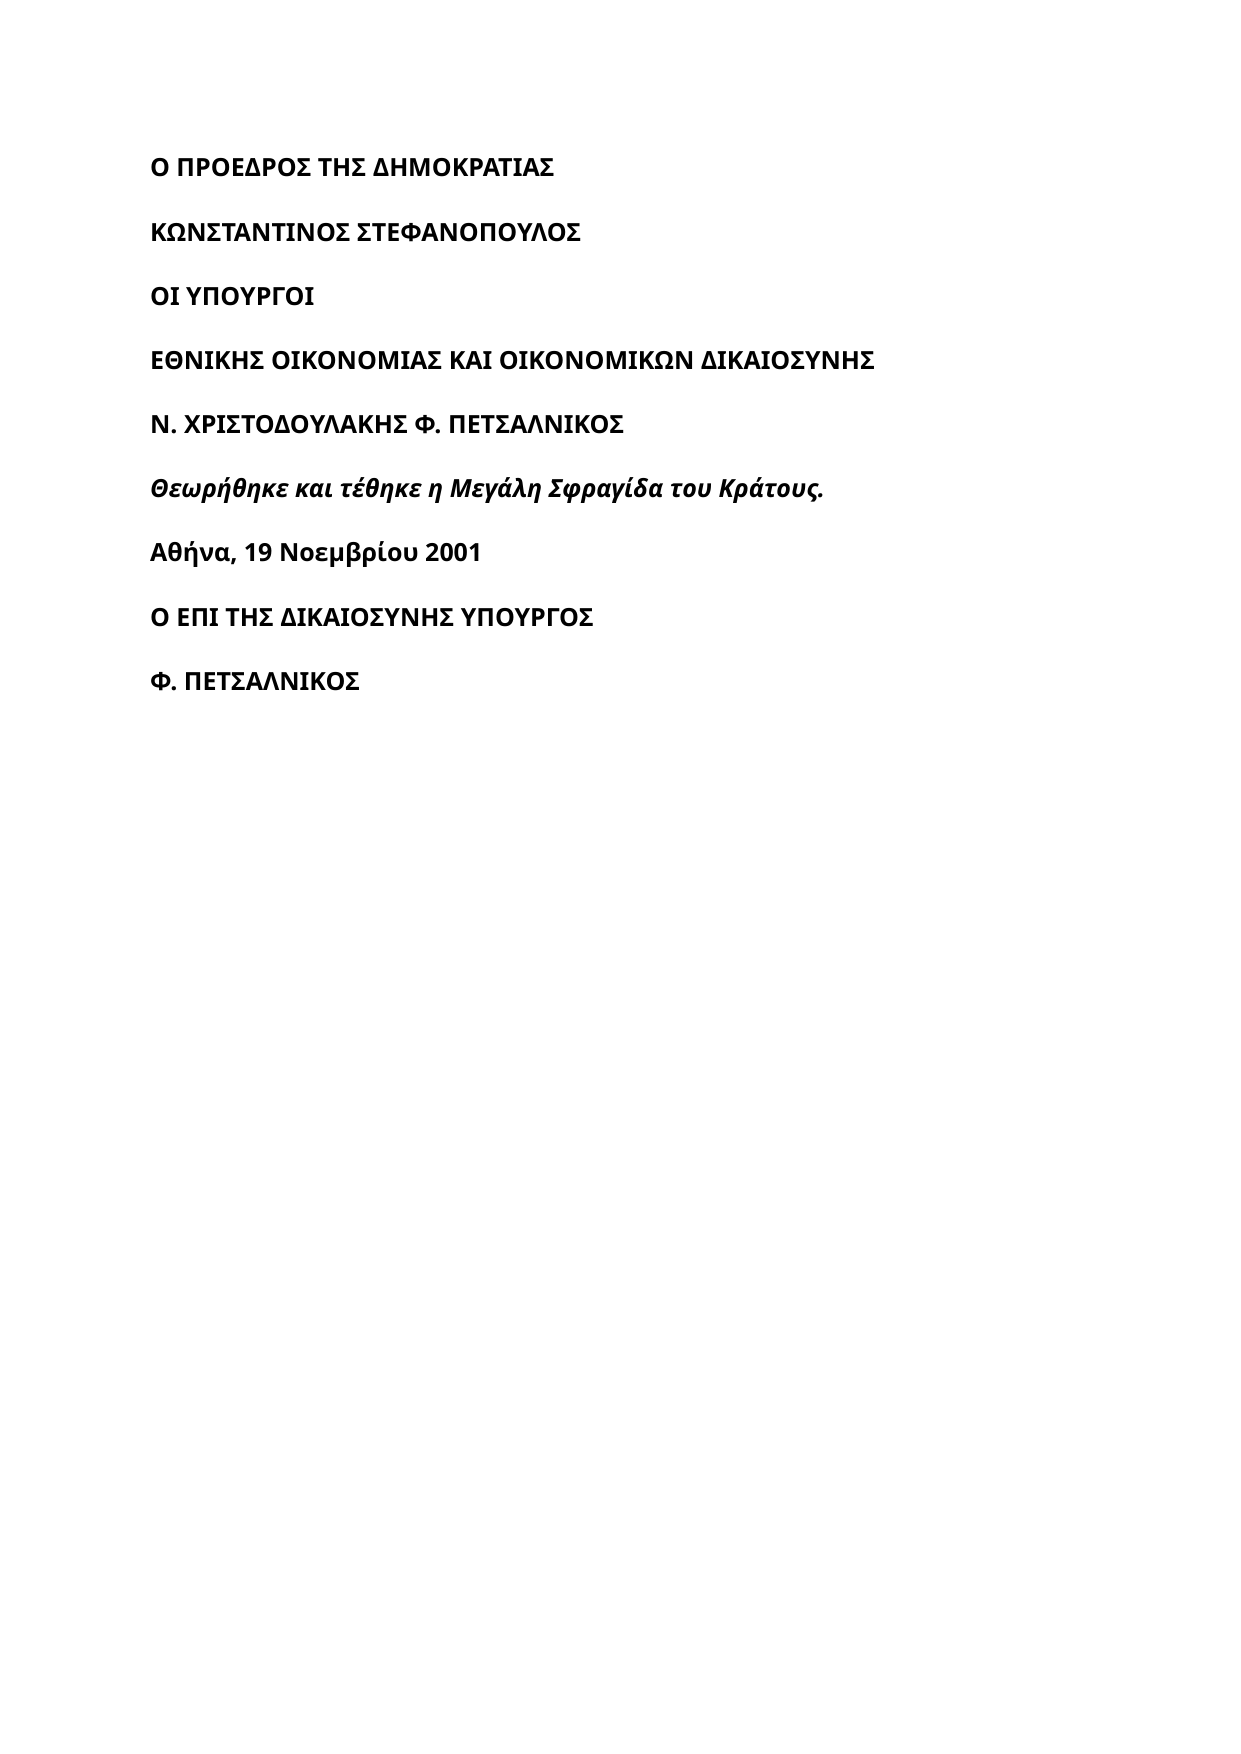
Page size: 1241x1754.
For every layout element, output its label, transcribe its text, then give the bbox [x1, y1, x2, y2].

text Ν. ΧΡΙΣΤΟΔΟΥΛΑΚΗΣ Φ. ΠΕΤΣΑΛΝΙΚΟΣ [150, 407, 1090, 441]
text Ο ΕΠΙ ΤΗΣ ΔΙΚΑΙΟΣΥΝΗΣ ΥΠΟΥΡΓΟΣ [150, 599, 1090, 633]
text Ο ΠΡΟΕΔΡΟΣ ΤΗΣ ΔΗΜΟΚΡΑΤΙΑΣ [150, 150, 1090, 184]
text Φ. ΠΕΤΣΑΛΝΙΚΟΣ [150, 663, 1090, 697]
text Θεωρήθηκε και τέθηκε η Μεγάλη Σφραγίδα του Κράτους. [150, 471, 1090, 505]
text Αθήνα, 19 Νοεμβρίου 2001 [150, 535, 1090, 569]
text ΟΙ ΥΠΟΥΡΓΟΙ [150, 278, 1090, 312]
text ΕΘΝΙΚΗΣ ΟΙΚΟΝΟΜΙΑΣ ΚΑΙ ΟΙΚΟΝΟΜΙΚΩΝ ΔΙΚΑΙΟΣΥΝΗΣ [150, 342, 1090, 377]
text ΚΩΝΣΤΑΝΤΙΝΟΣ ΣΤΕΦΑΝΟΠΟΥΛΟΣ [150, 214, 1090, 248]
